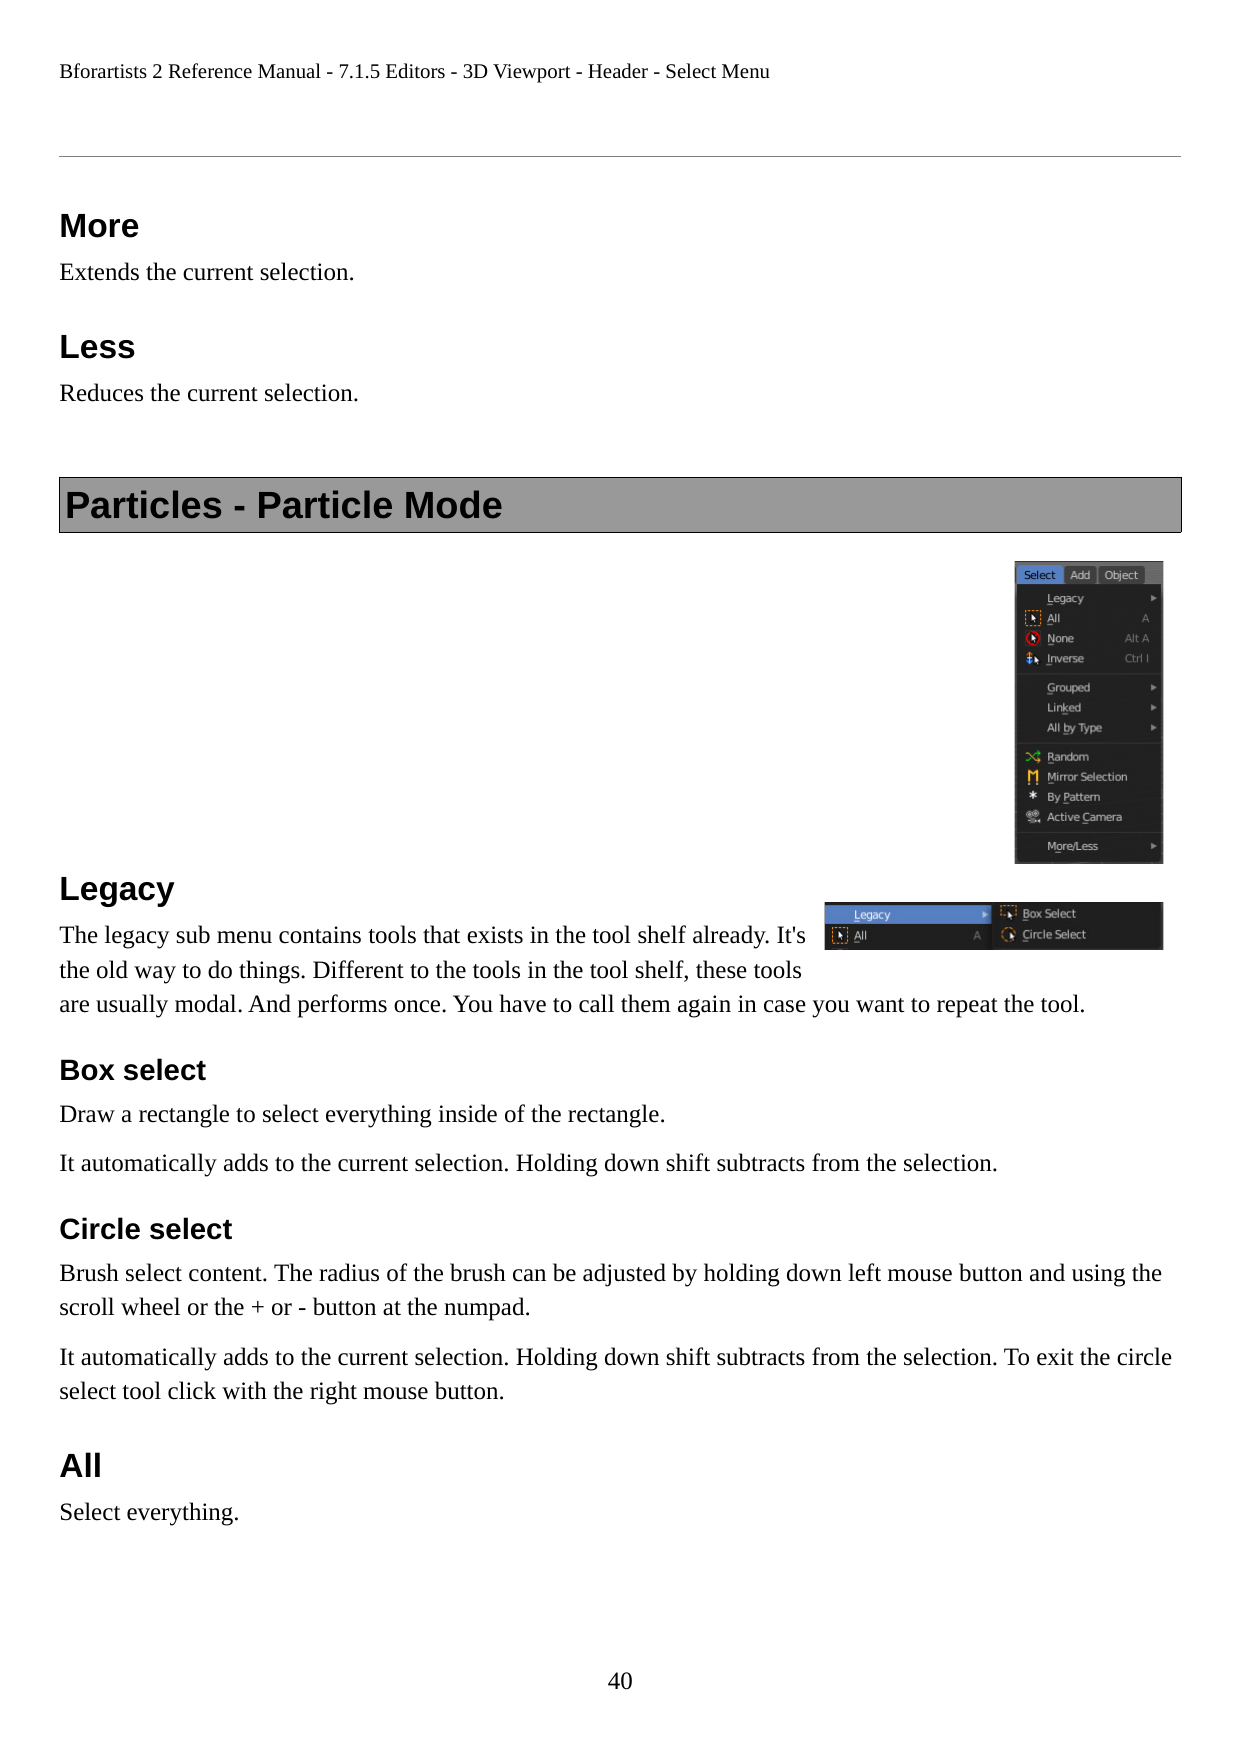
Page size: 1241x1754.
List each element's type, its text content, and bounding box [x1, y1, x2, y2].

subtitle Circle select [59, 1212, 1181, 1246]
subtitle Legacy [59, 869, 1181, 908]
table_header Particles - Particle Mode [60, 478, 1181, 532]
text The legacy sub menu contains tools that exists in the tool shelf already. It's the old way to do things. Different to the tools in the tool shelf, these tools are usually modal. And performs once. You have to call them again in case you want to repeat the tool. [59, 920, 1181, 1018]
picture [824, 902, 1164, 950]
text It automatically adds to the current selection. Holding down shift subtracts from the selection. [59, 1148, 1181, 1177]
subtitle More [59, 206, 1181, 245]
text Brush select content. The radius of the brush can be adjusted by holding down left mouse button and using the scroll wheel or the + or - button at the numpad. [59, 1258, 1181, 1321]
text Extends the current selection. [59, 257, 1181, 286]
text Select everything. [59, 1497, 1181, 1526]
subtitle All [59, 1446, 1181, 1484]
picture [1014, 561, 1164, 864]
text Draw a rectangle to select everything inside of the rectangle. [59, 1099, 1181, 1128]
text Reduces the current selection. [59, 378, 1181, 407]
text It automatically adds to the current selection. Holding down shift subtracts from the selection. To exit the circle select tool click with the right mouse button. [59, 1342, 1181, 1405]
subtitle Box select [59, 1053, 1181, 1087]
subtitle Less [59, 327, 1181, 366]
